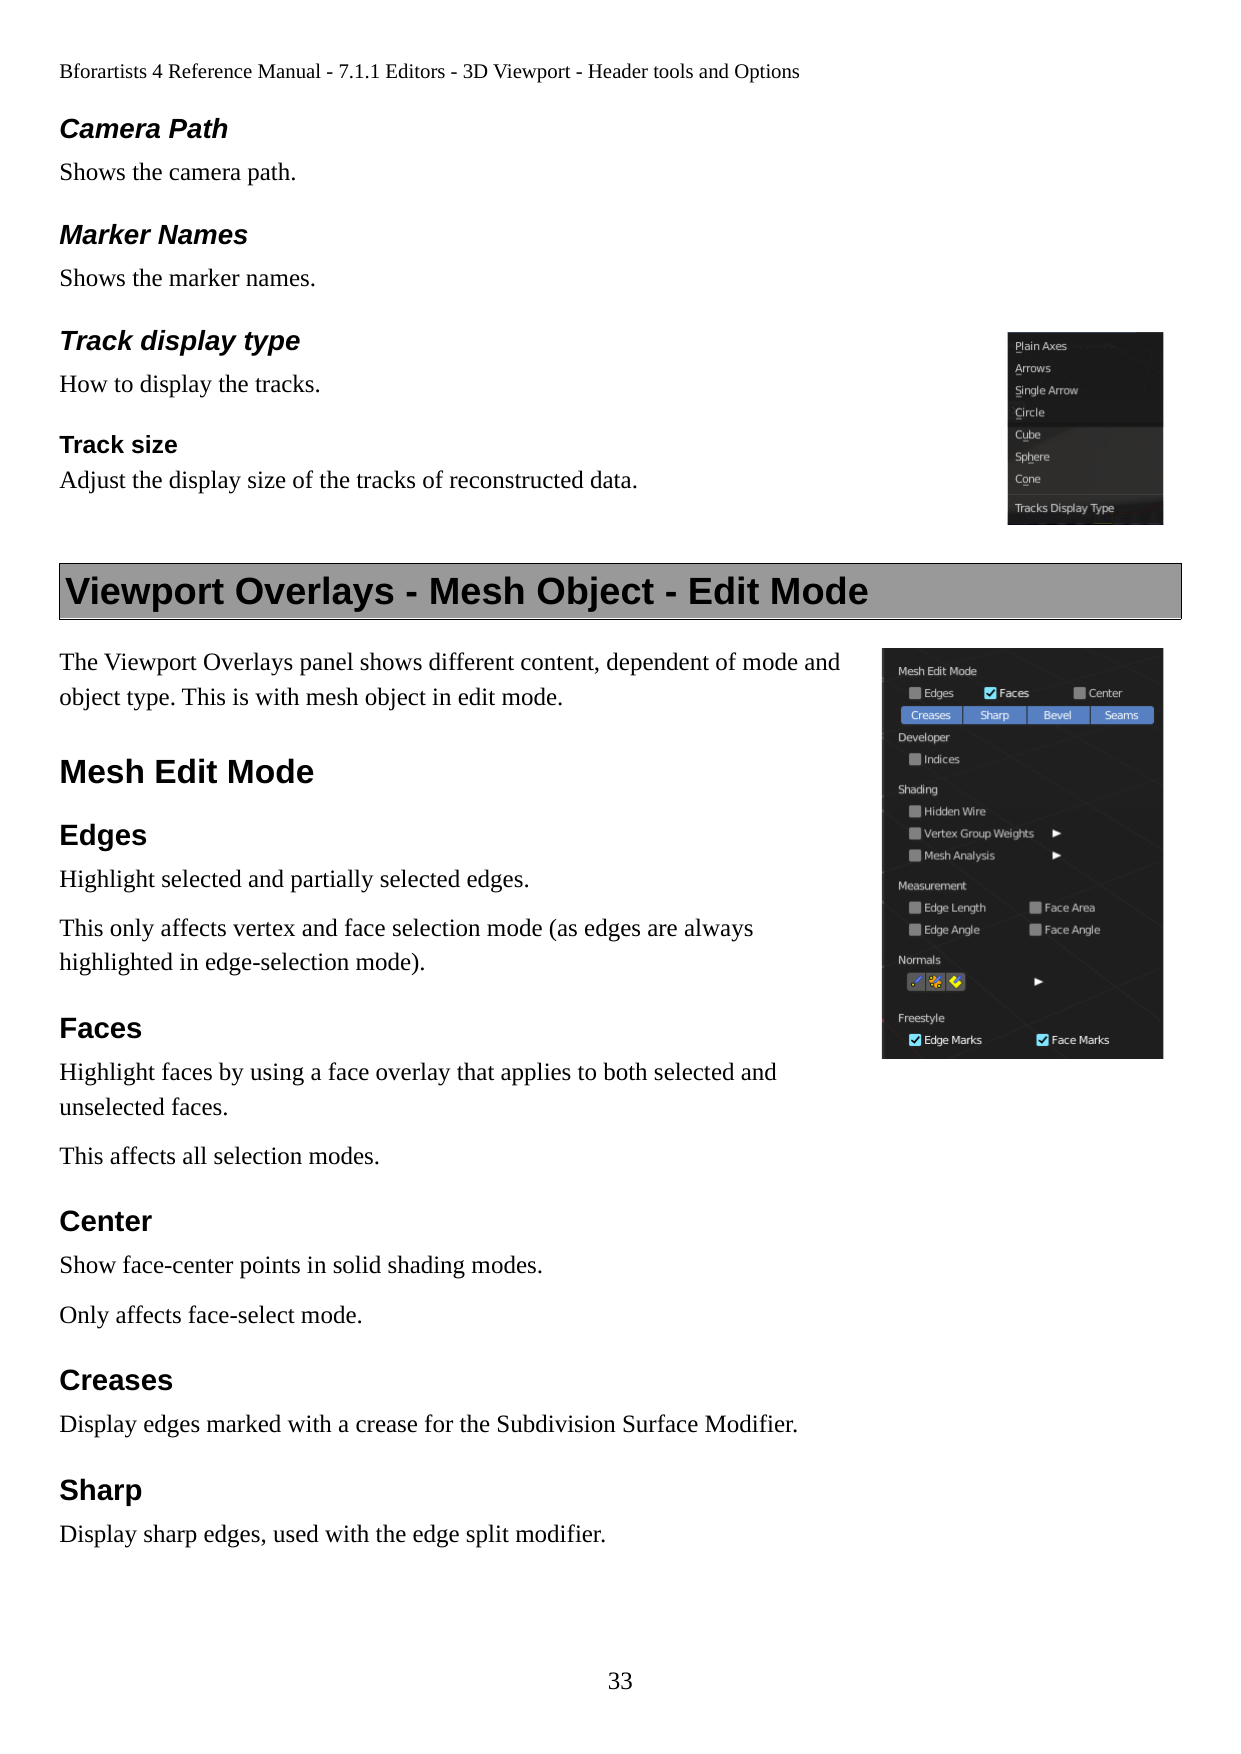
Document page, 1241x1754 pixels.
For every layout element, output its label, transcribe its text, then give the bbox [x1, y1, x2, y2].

text Display edges marked with a crease for the Subdivision Surface Modifier. [59, 1409, 1181, 1438]
subtitle [1164, 752, 1181, 790]
subtitle Sharp [59, 1473, 1181, 1507]
table_header Viewport Overlays - Mesh Object - Edit Mode [60, 564, 1181, 618]
text This only affects vertex and face selection mode (as edges are always highlighted in edge-selection mode). [59, 913, 881, 976]
subtitle [1164, 1011, 1181, 1045]
text Show face-center points in solid shading modes. [59, 1251, 1181, 1279]
text Only affects face-select mode. [59, 1300, 1181, 1328]
subtitle Track size [59, 430, 1007, 459]
subtitle [1164, 817, 1181, 851]
subtitle Track display type [59, 324, 1181, 356]
subtitle [1164, 430, 1181, 459]
text Highlight faces by using a face overlay that applies to both selected and unselected faces. [59, 1057, 1181, 1120]
subtitle Camera Path [59, 113, 1181, 144]
subtitle Mesh Edit Mode [59, 752, 881, 790]
text The Viewport Overlays panel shows different content, dependent of mode and object type. This is with mesh object in edit mode. [59, 647, 1181, 711]
text Shows the camera path. [59, 157, 1181, 186]
picture [1007, 332, 1164, 525]
subtitle Center [59, 1204, 1181, 1238]
subtitle Creases [59, 1363, 1181, 1397]
text This affects all selection modes. [59, 1141, 1181, 1169]
subtitle Edges [59, 817, 881, 851]
subtitle Faces [59, 1011, 881, 1045]
text How to display the tracks. [59, 369, 1007, 398]
text Highlight selected and partially selected edges. [59, 864, 881, 892]
text Display sharp edges, used with the edge split modifier. [59, 1519, 1181, 1548]
subtitle Marker Names [59, 218, 1181, 250]
text Adjust the display size of the tracks of reconstructed data. [59, 465, 1007, 494]
text Shows the marker names. [59, 263, 1181, 292]
picture [881, 648, 1164, 1059]
